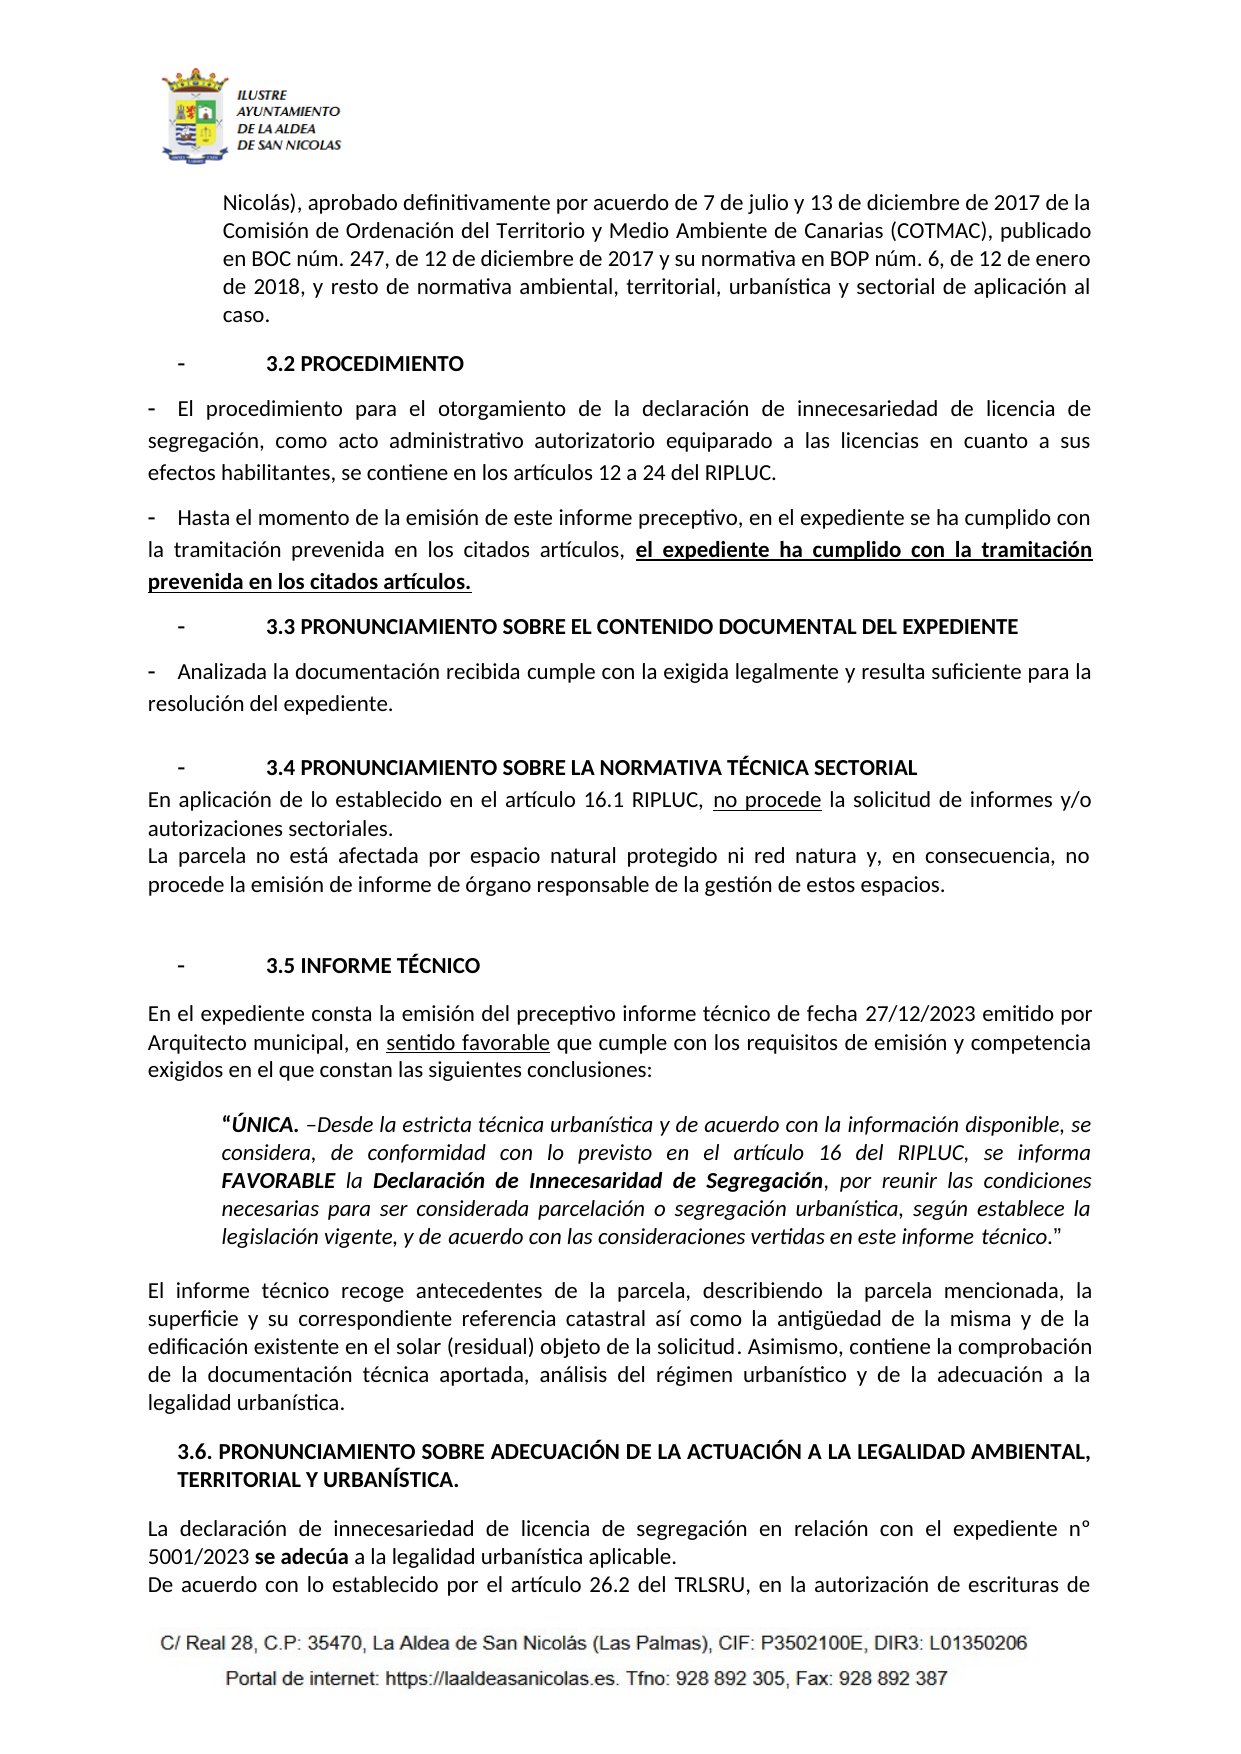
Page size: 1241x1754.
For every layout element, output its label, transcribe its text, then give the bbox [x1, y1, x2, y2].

subtitle 3.3 PRONUNCIAMIENTO SOBRE EL CONTENIDO DOCUMENTAL DEL EXPEDIENTE [177, 612, 1093, 640]
text El informe técnico recoge antecedentes de la parcela, describiendo la parcela mencionada, la superficie y su correspondiente referencia catastral así como la antigüedad de la misma y de la edificación existente en el solar (residual) objeto de la solicitud. Asimismo, contiene la comprobación de la documentación técnica aportada, análisis del régimen urbanístico y de la adecuación a la legalidad urbanística. [148, 1276, 1093, 1417]
subtitle 3.2 PROCEDIMIENTO [177, 349, 1093, 377]
picture [148, 60, 357, 172]
list Nicolás), aprobado definitivamente por acuerdo de 7 de julio y 13 de diciembre de 2017 de la Comisión de Ordenación del Territorio y Medio Ambiente de Canarias (COTMAC), publicado en BOC núm. 247, de 12 de diciembre de 2017 y su normativa en BOP núm. 6, de 12 de enero de 2018, y resto de normativa ambiental, territorial, urbanística y sectorial de aplicación al caso. [185, 188, 1093, 328]
subtitle El procedimiento para el otorgamiento de la declaración de innecesariedad de licencia de segregación, como acto administrativo autorizatorio equiparado a las licencias en cuanto a sus efectos habilitantes, se contiene en los artículos 12 a 24 del RIPLUC. [148, 394, 1093, 486]
picture [149, 1627, 1034, 1694]
subtitle 3.5 INFORME TÉCNICO [177, 951, 1093, 979]
text De acuerdo con lo establecido por el artículo 26.2 del TRLSRU, en la autorización de escrituras de [148, 1570, 1093, 1598]
text La declaración de innecesariedad de licencia de segregación en relación con el expediente nº 5001/2023 se adecúa a la legalidad urbanística aplicable. [148, 1514, 1093, 1570]
subtitle Analizada la documentación recibida cumple con la exigida legalmente y resulta suficiente para la resolución del expediente. [148, 657, 1093, 717]
text En aplicación de lo establecido en el artículo 16.1 RIPLUC, no procede la solicitud de informes y/o autorizaciones sectoriales. [148, 786, 1093, 842]
text “ÚNICA. –Desde la estricta técnica urbanística y de acuerdo con la información disponible, se considera, de conformidad con lo previsto en el artículo 16 del RIPLUC, se informa FAVORABLE la Declaración de Innecesaridad de Segregación, por reunir las condiciones necesarias para ser considerada parcelación o segregación urbanística, según establece la legislación vigente, y de acuerdo con las consideraciones vertidas en este informe técnico.” [221, 1110, 1093, 1250]
subtitle 3.4 PRONUNCIAMIENTO SOBRE LA NORMATIVA TÉCNICA SECTORIAL [177, 753, 1093, 781]
text La parcela no está afectada por espacio natural protegido ni red natura y, en consecuencia, no procede la emisión de informe de órgano responsable de la gestión de estos espacios. [148, 842, 1093, 898]
text En el expediente consta la emisión del preceptivo informe técnico de fecha 27/12/2023 emitido por Arquitecto municipal, en sentido favorable que cumple con los requisitos de emisión y competencia exigidos en el que constan las siguientes conclusiones: [148, 999, 1093, 1084]
subtitle 3.6. PRONUNCIAMIENTO SOBRE ADECUACIÓN DE LA ACTUACIÓN A LA LEGALIDAD AMBIENTAL, TERRITORIAL Y URBANÍSTICA. [177, 1437, 1093, 1493]
subtitle Hasta el momento de la emisión de este informe preceptivo, en el expediente se ha cumplido con la tramitación prevenida en los citados artículos, el expediente ha cumplido con la tramitación prevenida en los citados artículos. [148, 503, 1093, 596]
